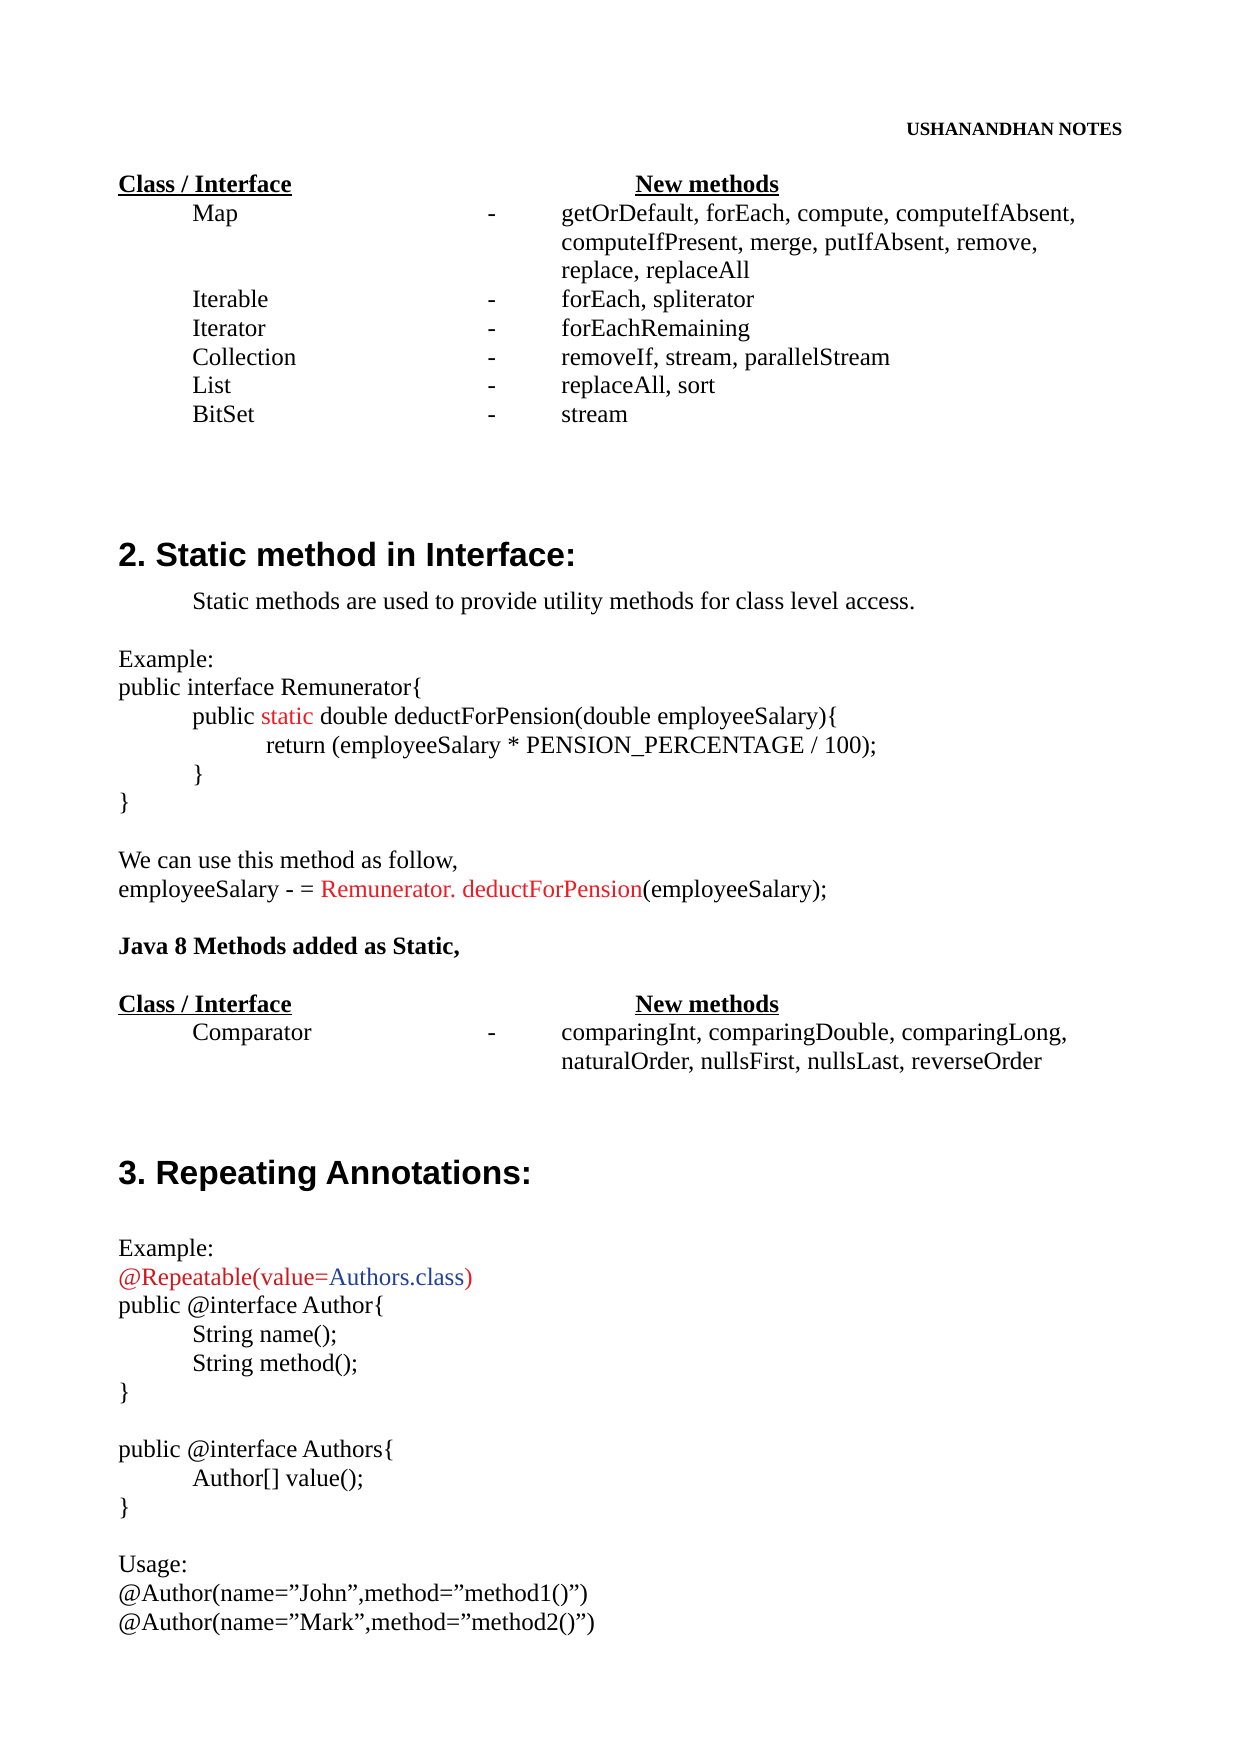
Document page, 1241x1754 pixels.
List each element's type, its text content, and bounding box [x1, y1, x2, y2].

text } [118, 1377, 1122, 1406]
text public static double deductForPension(double employeeSalary){ [118, 701, 1122, 730]
text } [118, 787, 1122, 816]
text } [118, 1492, 1122, 1521]
subtitle 3. Repeating Annotations: [118, 1153, 1122, 1192]
text Class / Interface New methods [118, 169, 1122, 198]
text We can use this method as follow, [118, 845, 1122, 874]
text Iterator - forEachRemaining [118, 313, 1122, 342]
text Collection - removeIf, stream, parallelStream [118, 342, 1122, 370]
text Author[] value(); [118, 1463, 1122, 1492]
text Example: [118, 1233, 1122, 1262]
text String name(); [118, 1319, 1122, 1348]
subtitle 2. Static method in Interface: [118, 535, 1122, 574]
text @Author(name=”John”,method=”method1()”) [118, 1578, 1122, 1607]
text BitSet - stream [118, 399, 1122, 428]
text Static methods are used to provide utility methods for class level access. [118, 586, 1122, 615]
text computeIfPresent, merge, putIfAbsent, remove, [118, 227, 1122, 255]
text @Repeatable(value=Authors.class) [118, 1262, 1122, 1291]
text naturalOrder, nullsFirst, nullsLast, reverseOrder [118, 1046, 1122, 1075]
text List - replaceAll, sort [118, 370, 1122, 399]
text employeeSalary - = Remunerator. deductForPension(employeeSalary); [118, 874, 1122, 902]
text @Author(name=”Mark”,method=”method2()”) [118, 1607, 1122, 1636]
text Java 8 Methods added as Static, [118, 931, 1122, 960]
text public @interface Author{ [118, 1291, 1122, 1319]
text Usage: [118, 1549, 1122, 1578]
text return (employeeSalary * PENSION_PERCENTAGE / 100); [118, 730, 1122, 759]
text public @interface Authors{ [118, 1434, 1122, 1463]
text Comparator - comparingInt, comparingDouble, comparingLong, [118, 1017, 1122, 1046]
text public interface Remunerator{ [118, 672, 1122, 701]
text Class / Interface New methods [118, 989, 1122, 1017]
text } [118, 759, 1122, 787]
text Map - getOrDefault, forEach, compute, computeIfAbsent, [118, 198, 1122, 227]
text Iterable - forEach, spliterator [118, 284, 1122, 313]
text Example: [118, 644, 1122, 672]
text replace, replaceAll [118, 255, 1122, 284]
text String method(); [118, 1348, 1122, 1377]
